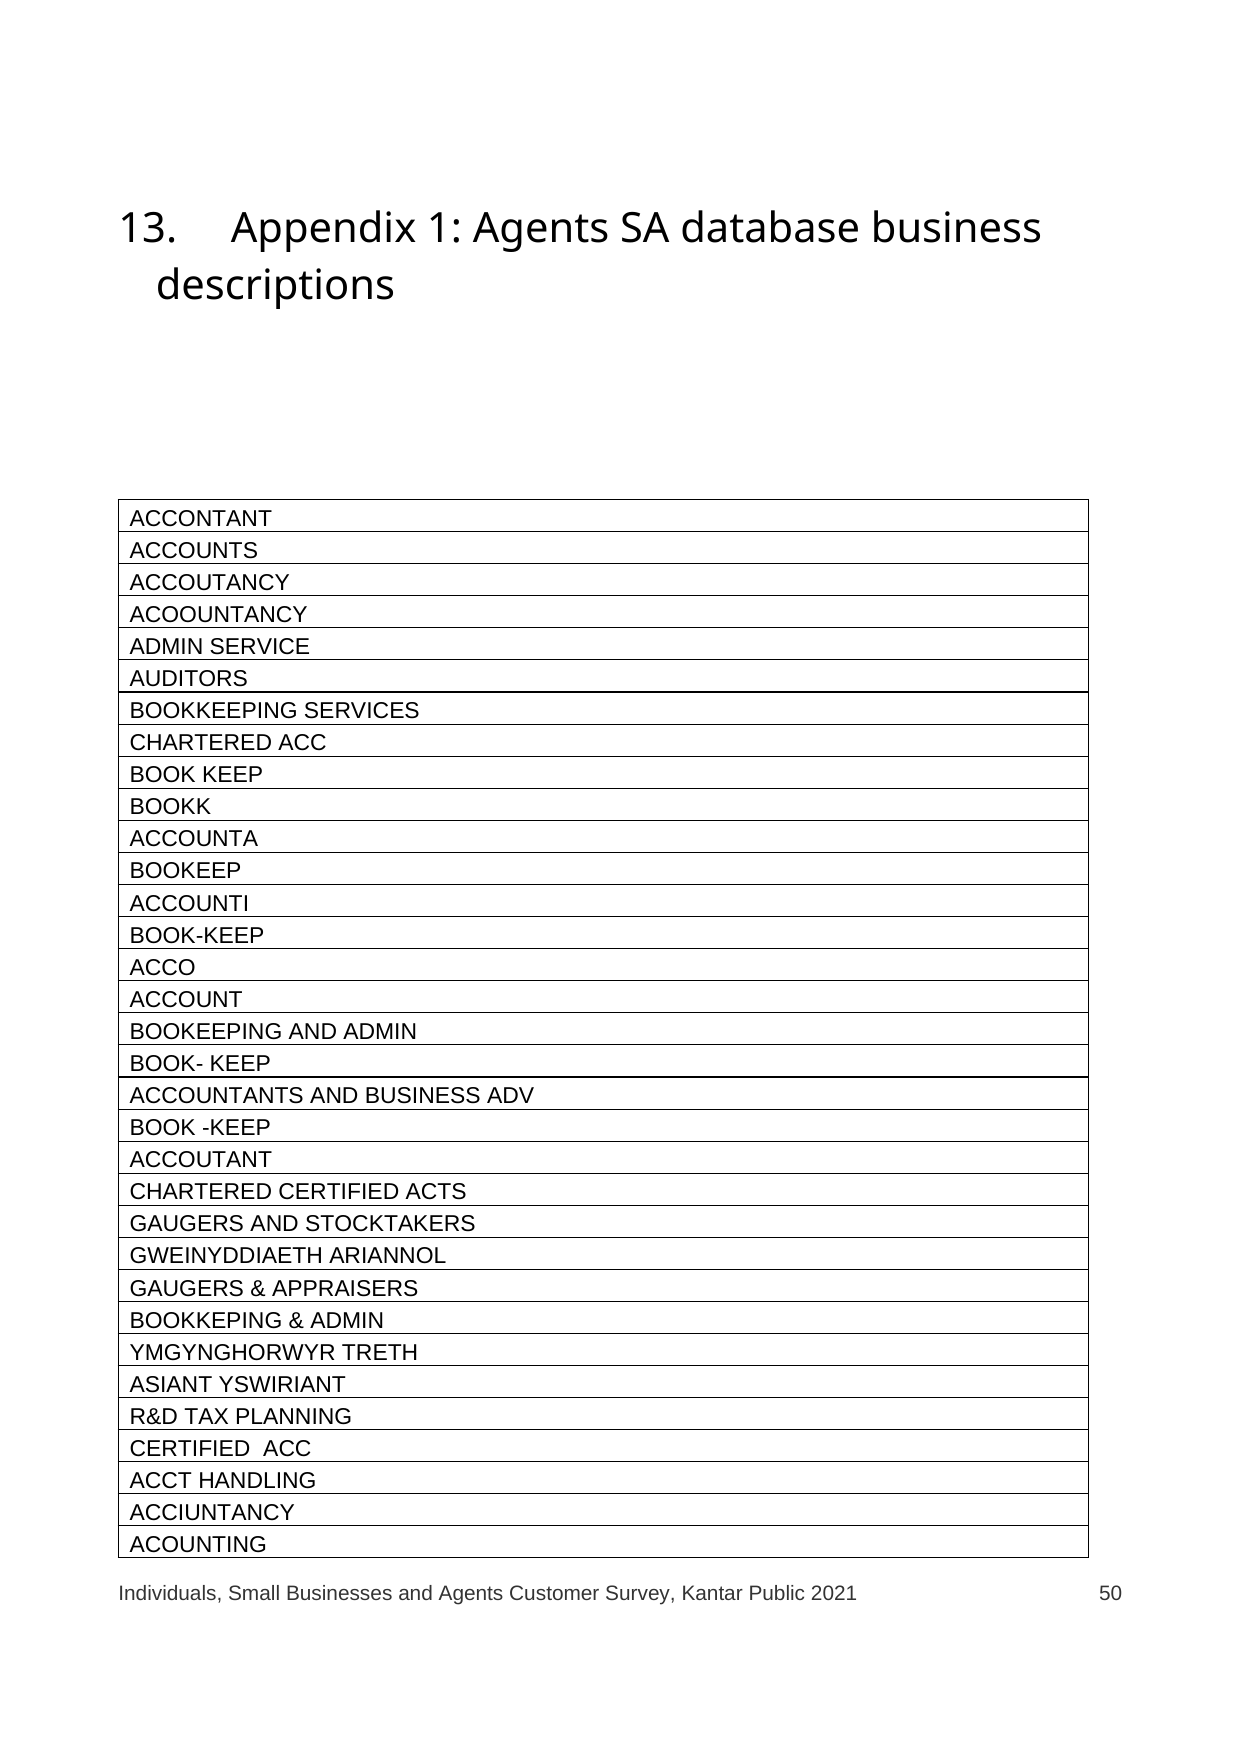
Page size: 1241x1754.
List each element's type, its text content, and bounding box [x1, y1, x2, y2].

table_cell ACCIUNTANCY [119, 1494, 1088, 1525]
table_header ACCONTANT [119, 500, 1088, 531]
table_cell ACCT HANDLING [119, 1462, 1088, 1493]
table_cell ACCOUTANT [119, 1142, 1088, 1173]
table_cell BOOKKEEPING SERVICES [119, 693, 1088, 723]
table_cell ACCOUNTANTS AND BUSINESS ADV [119, 1078, 1088, 1108]
table_cell BOOK -KEEP [119, 1110, 1088, 1141]
table_cell GAUGERS & APPRAISERS [119, 1270, 1088, 1301]
table_cell ACCOUNTA [119, 821, 1088, 852]
table_cell CHARTERED ACC [119, 725, 1088, 756]
table_cell ACCOUNTI [119, 885, 1088, 916]
table_cell GAUGERS AND STOCKTAKERS [119, 1206, 1088, 1237]
table_cell BOOK-KEEP [119, 917, 1088, 948]
table_cell ACCOUTANCY [119, 564, 1088, 595]
table_cell ASIANT YSWIRIANT [119, 1366, 1088, 1397]
table_cell GWEINYDDIAETH ARIANNOL [119, 1238, 1088, 1269]
table_cell CERTIFIED ACC [119, 1430, 1088, 1461]
table_cell R&D TAX PLANNING [119, 1398, 1088, 1429]
table_cell ACOOUNTANCY [119, 596, 1088, 627]
table_cell BOOKEEPING AND ADMIN [119, 1013, 1088, 1044]
table_cell AUDITORS [119, 660, 1088, 691]
table_cell ACCOUNTS [119, 532, 1088, 563]
table_cell ADMIN SERVICE [119, 628, 1088, 659]
table_cell ACOUNTING [119, 1526, 1088, 1557]
table_cell CHARTERED CERTIFIED ACTS [119, 1174, 1088, 1205]
table_cell BOOKK [119, 789, 1088, 820]
table_cell BOOK KEEP [119, 757, 1088, 788]
table_cell BOOKEEP [119, 853, 1088, 884]
table_cell ACCOUNT [119, 981, 1088, 1012]
table_cell YMGYNGHORWYR TRETH [119, 1334, 1088, 1365]
table_cell BOOKKEPING & ADMIN [119, 1302, 1088, 1333]
subtitle Appendix 1: Agents SA database business descriptions [118, 198, 1122, 311]
table_cell BOOK- KEEP [119, 1045, 1088, 1076]
table_cell ACCO [119, 949, 1088, 980]
